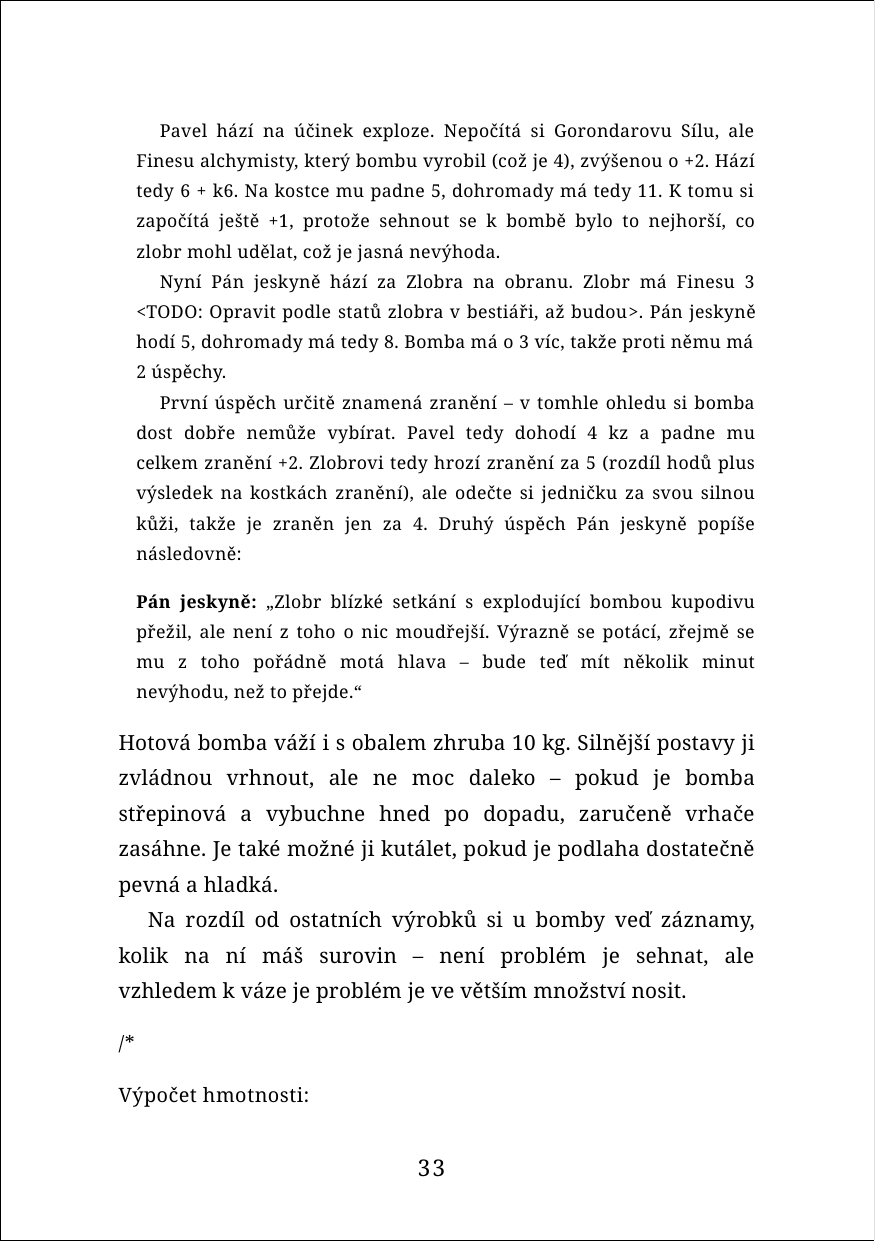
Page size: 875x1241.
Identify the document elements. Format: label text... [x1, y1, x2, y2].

text Pavel hází na účinek exploze. Nepočítá si Gorondarovu Sílu, ale Finesu alchymisty, který bombu vyrobil (což je 4), zvýšenou o +2. Hází tedy 6 + k6. Na kostce mu padne 5, dohromady má tedy 11. K tomu si započítá ještě +1, protože sehnout se k bombě bylo to nejhorší, co zlobr mohl udělat, což je jasná nevýhoda. Nyní Pán jeskyně hází za Zlobra na obranu. Zlobr má Finesu 3 <TODO: Opravit podle statů zlobra v bestiáři, až budou>. Pán jeskyně hodí 5, dohromady má tedy 8. Bomba má o 3 víc, takže proti němu má 2 úspěchy. První úspěch určitě znamená zranění – v tomhle ohledu si bomba dost dobře nemůže vybírat. Pavel tedy dohodí 4 kz a padne mu celkem zranění +2. Zlobrovi tedy hrozí zranění za 5 (rozdíl hodů plus výsledek na kostkách zranění), ale odečte si jedničku za svou silnou kůži, takže je zraněn jen za 4. Druhý úspěch Pán jeskyně popíše následovně: [136, 118, 756, 565]
text Hotová bomba váží i s obalem zhruba 10 kg. Silnější postavy ji zvládnou vrhnout, ale ne moc daleko – pokud je bomba střepinová a vybuchne hned po dopadu, zaručeně vrhače zasáhne. Je také možné ji kutálet, pokud je podlaha dostatečně pevná a hladká. Na rozdíl od ostatních výrobků si u bomby veď záznamy, kolik na ní máš surovin – není problém je sehnat, ale vzhledem k váze je problém je ve větším množství nosit. [118, 728, 756, 1005]
text Výpočet hmotnosti: [118, 1081, 756, 1108]
text /* [118, 1029, 756, 1056]
text Pán jeskyně: „Zlobr blízké setkání s explodující bombou kupodivu přežil, ale není z toho o nic moudřejší. Výrazně se potácí, zřejmě se mu z toho pořádně motá hlava – bude teď mít několik minut nevýhodu, než to přejde.“ [136, 589, 756, 704]
